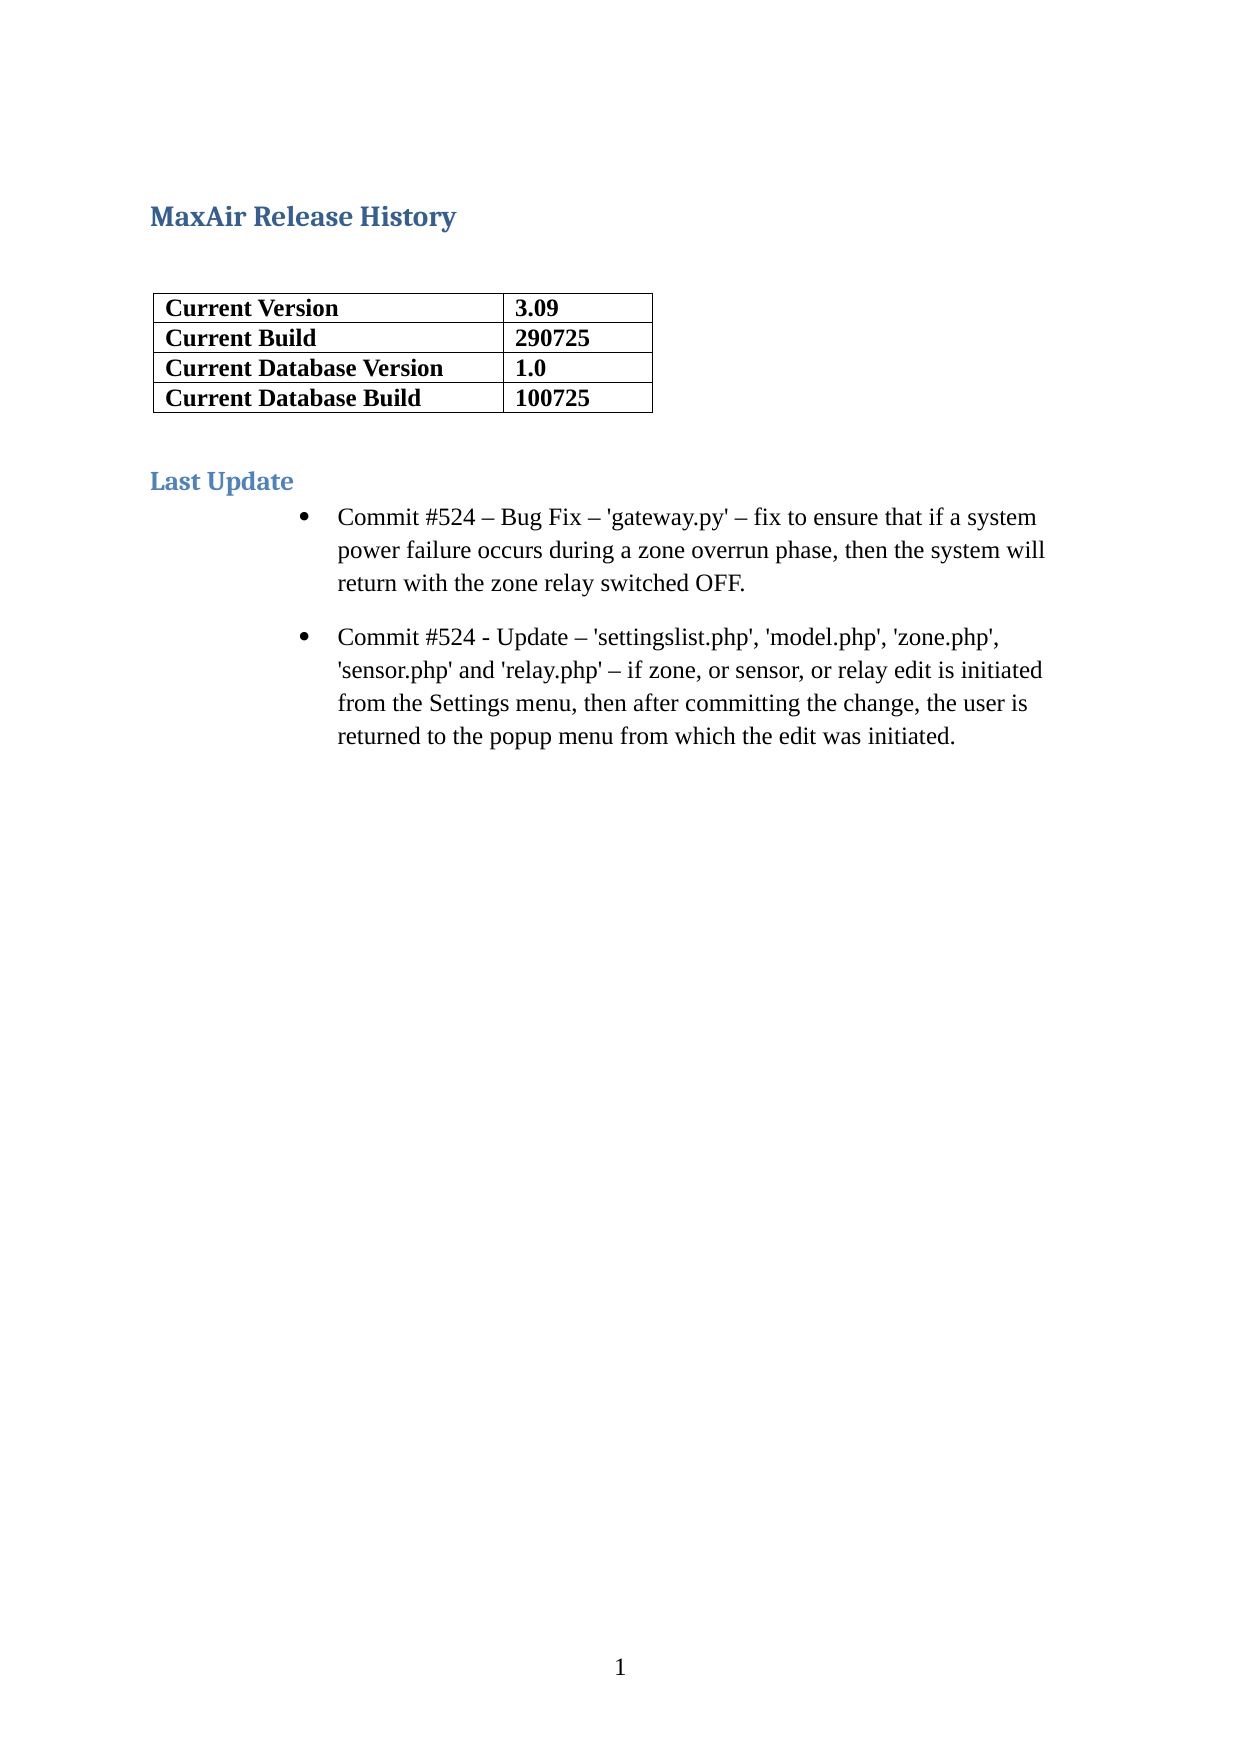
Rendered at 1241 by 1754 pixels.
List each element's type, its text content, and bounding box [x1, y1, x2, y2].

table_cell Current Database Version [154, 353, 503, 382]
table_cell 100725 [504, 383, 652, 412]
table_cell 290725 [504, 323, 652, 352]
table_cell Current Database Build [154, 383, 503, 412]
table_header Current Version [154, 294, 503, 322]
subtitle MaxAir Release History [150, 200, 1090, 233]
table_cell Current Build [154, 323, 503, 352]
table_cell 1.0 [504, 353, 652, 382]
table_header 3.09 [504, 294, 652, 322]
list Commit #524 - Update – 'settingslist.php', 'model.php', 'zone.php', 'sensor.php' and 'relay.php' – if zone, or sensor, or relay edit is initiated from the Settings menu, then after committing the change, the user is returned to the popup menu from which the edit was initiated. [300, 622, 1090, 750]
subtitle Last Update [150, 466, 1090, 498]
list Commit #524 – Bug Fix – 'gateway.py' – fix to ensure that if a system power failure occurs during a zone overrun phase, then the system will return with the zone relay switched OFF. [300, 502, 1090, 597]
